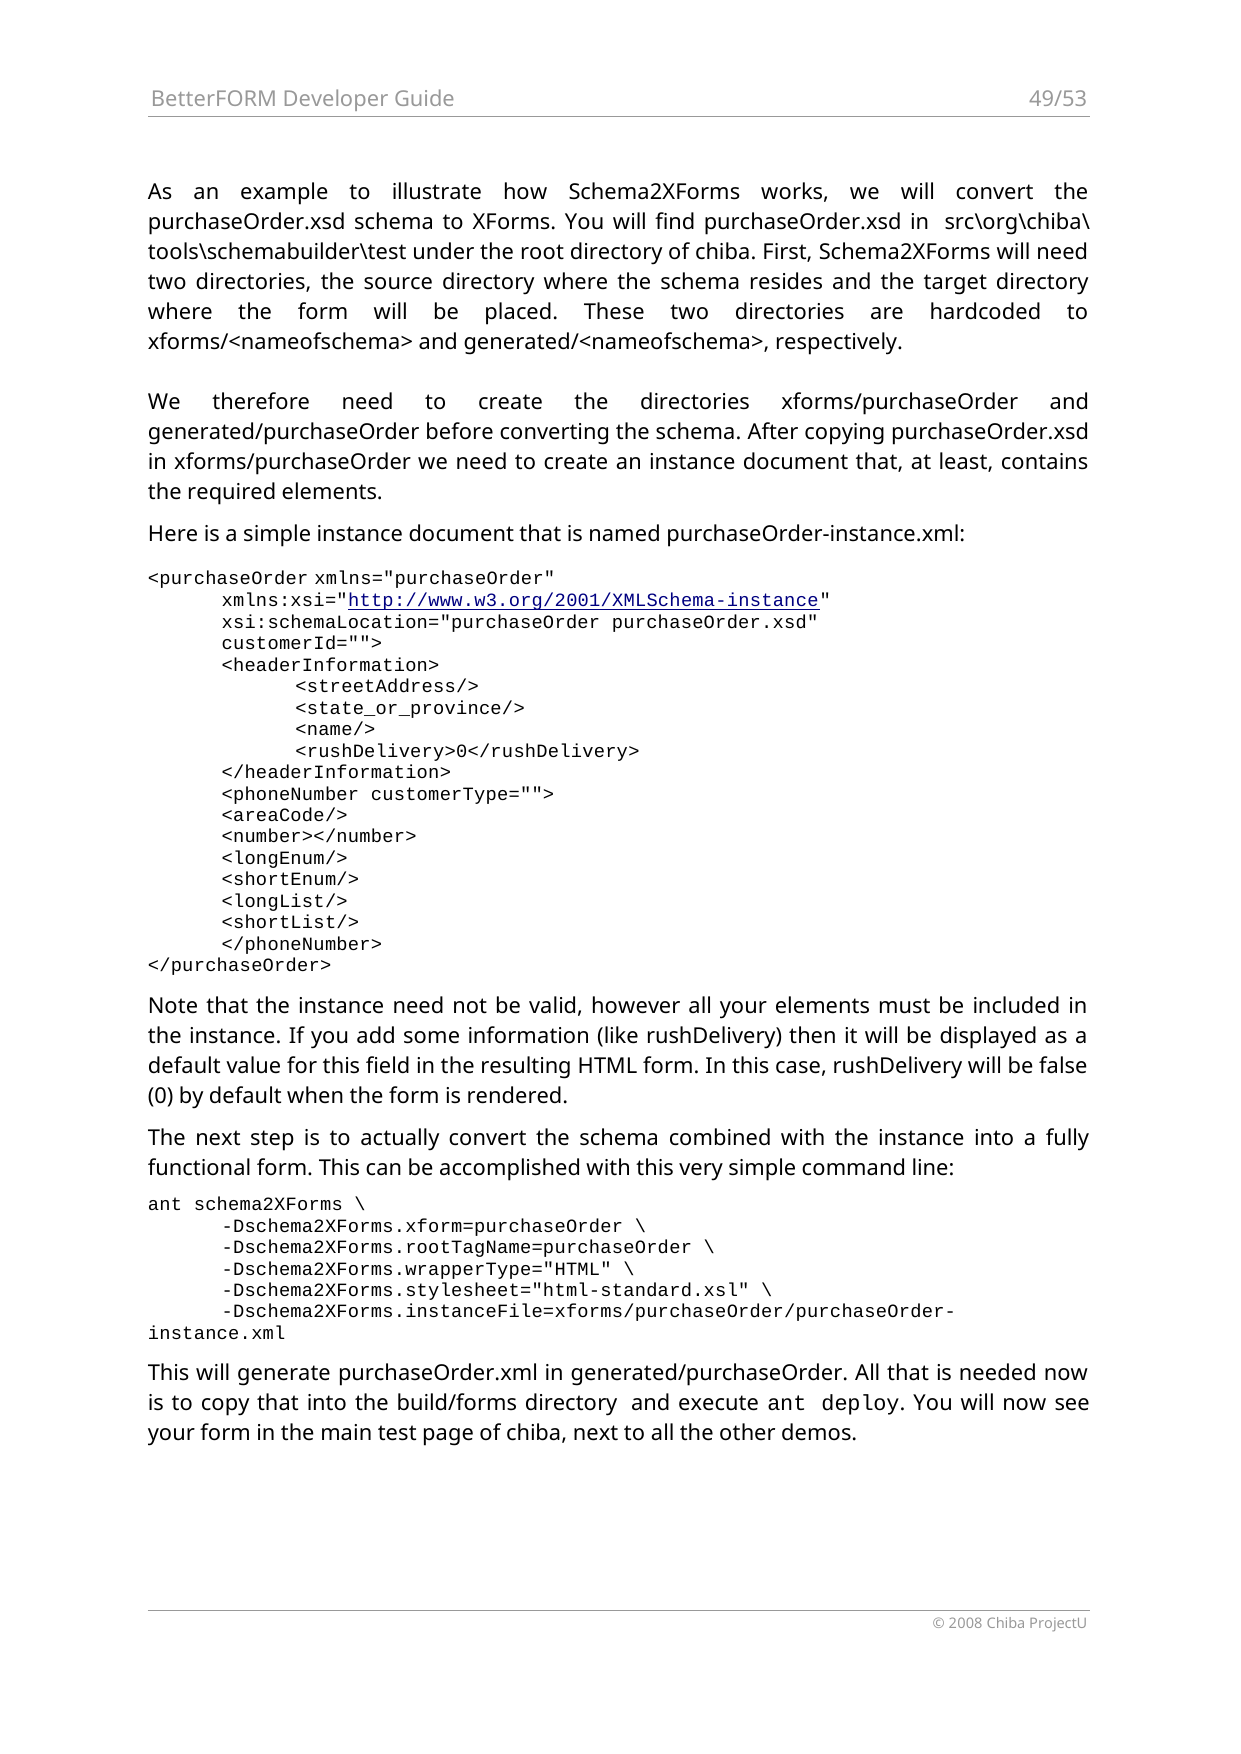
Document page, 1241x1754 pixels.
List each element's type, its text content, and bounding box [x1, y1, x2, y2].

text Here is a simple instance document that is named purchaseOrder-instance.xml: [148, 518, 1090, 548]
text We therefore need to create the directories xforms/purchaseOrder and generated/purchaseOrder before converting the schema. After copying purchaseOrder.xsd in xforms/purchaseOrder we need to create an instance document that, at least, contains the required elements. [148, 386, 1090, 506]
text ant schema2XForms \ -Dschema2XForms.xform=purchaseOrder \ -Dschema2XForms.rootTagName=purchaseOrder \ -Dschema2XForms.wrapperType="HTML" \ -Dschema2XForms.stylesheet="html-standard.xsl" \ -Dschema2XForms.instanceFile=xforms/purchaseOrder/purchaseOrder-instance.xml [148, 1194, 1090, 1345]
text Note that the instance need not be valid, however all your elements must be included in the instance. If you add some information (like rushDelivery) then it will be displayed as a default value for this field in the resulting HTML form. In this case, rushDelivery will be false (0) by default when the form is rendered. [148, 989, 1090, 1109]
text As an example to illustrate how Schema2XForms works, we will convert the purchaseOrder.xsd schema to XForms. You will find purchaseOrder.xsd in src\org\chiba\tools\schemabuilder\test under the root directory of chiba. First, Schema2XForms will need two directories, the source directory where the schema resides and the target directory where the form will be placed. These two directories are hardcoded to xforms/<nameofschema> and generated/<nameofschema>, respectively. [148, 176, 1090, 356]
text This will generate purchaseOrder.xml in generated/purchaseOrder. All that is needed now is to copy that into the build/forms directory and execute ant deploy. You will now see your form in the main test page of chiba, next to all the other demos. [148, 1357, 1090, 1447]
text The next step is to actually convert the schema combined with the instance into a fully functional form. This can be accomplished with this very simple command line: [148, 1122, 1090, 1182]
text <purchaseOrder xmlns="purchaseOrder" xmlns:xsi="http://www.w3.org/2001/XMLSchema-instance" xsi:schemaLocation="purchaseOrder purchaseOrder.xsd" customerId=""> <headerInformation> <streetAddress/> <state_or_province/> <name/> <rushDelivery>0</rushDelivery> </headerInformation> <phoneNumber customerType=""> <areaCode/> <number></number> <longEnum/> <shortEnum/> <longList/> <shortList/> </phoneNumber> </purchaseOrder> [148, 561, 1090, 977]
